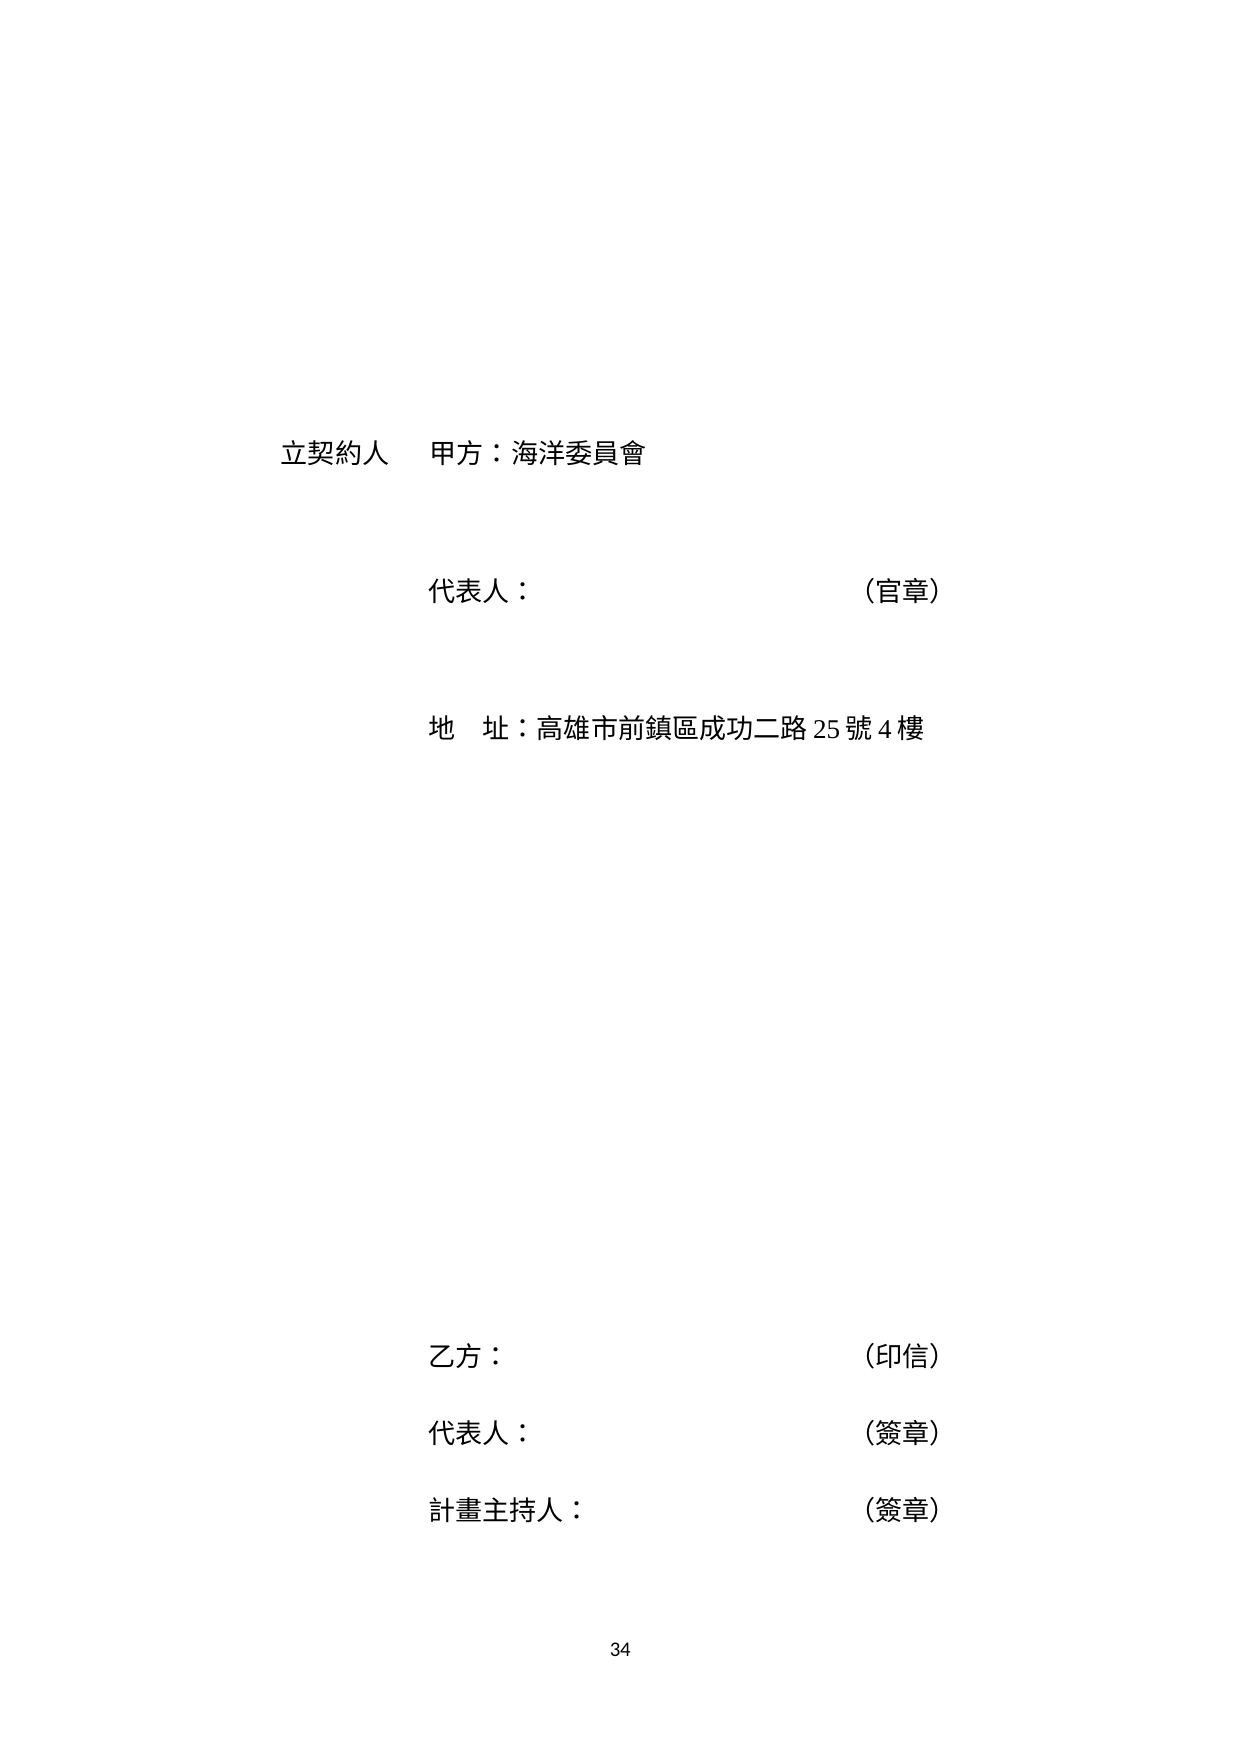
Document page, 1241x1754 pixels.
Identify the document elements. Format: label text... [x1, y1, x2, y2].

text 代表人： （官章） [428, 548, 1122, 610]
text 計畫主持人： （簽章） [428, 1489, 1122, 1528]
text 地 址：高雄市前鎮區成功二路25號4樓 [428, 685, 1122, 748]
text 立契約人 甲方：海洋委員會 [281, 410, 1122, 473]
text 代表人： （簽章） [428, 1412, 1122, 1451]
text 乙方： （印信） [428, 1335, 1122, 1375]
